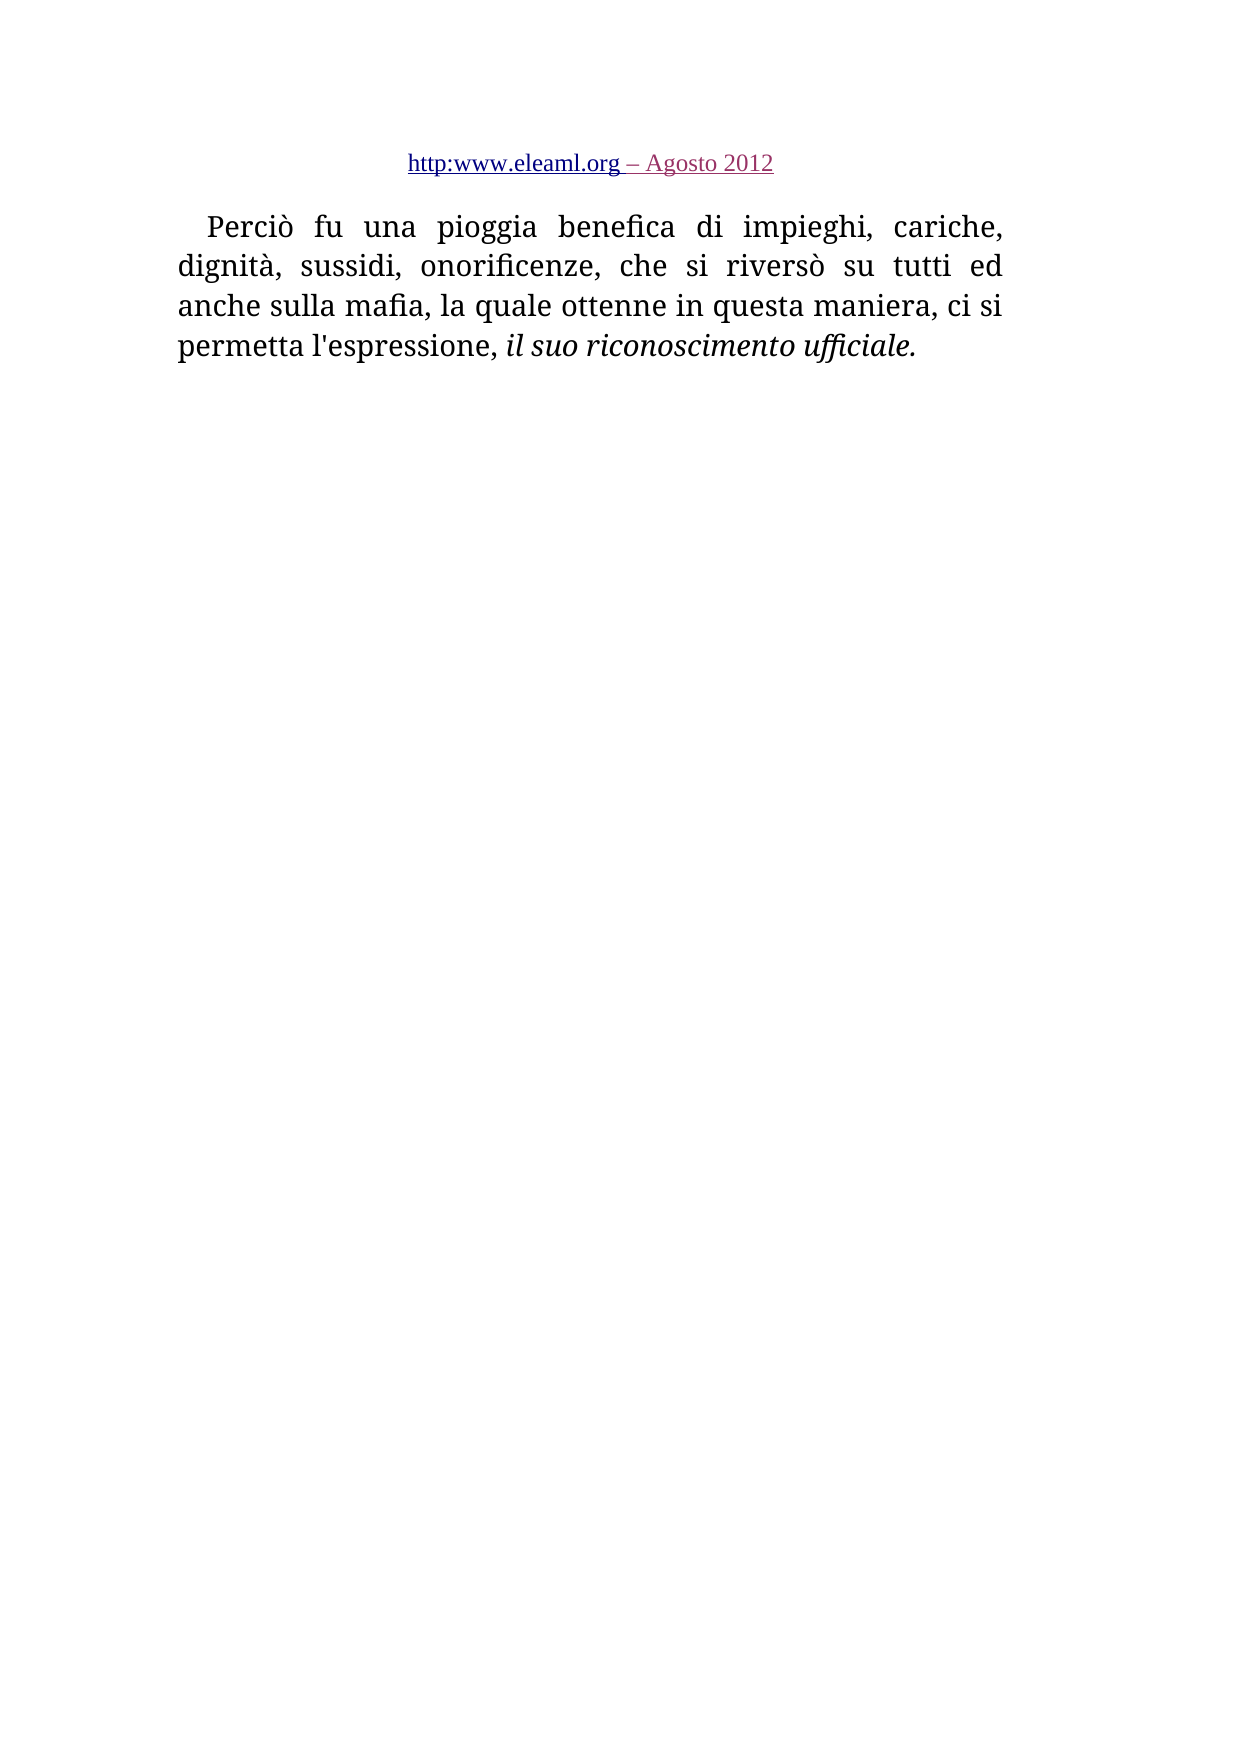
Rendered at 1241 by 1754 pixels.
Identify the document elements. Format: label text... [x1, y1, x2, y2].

text Perciò fu una pioggia benefica di impieghi, cariche, dignità, sussidi, onorificenze, che si riversò su tutti ed anche sulla mafia, la quale ottenne in questa maniera, ci si permetta l'espressione, il suo riconoscimento ufficiale. [177, 206, 1004, 364]
